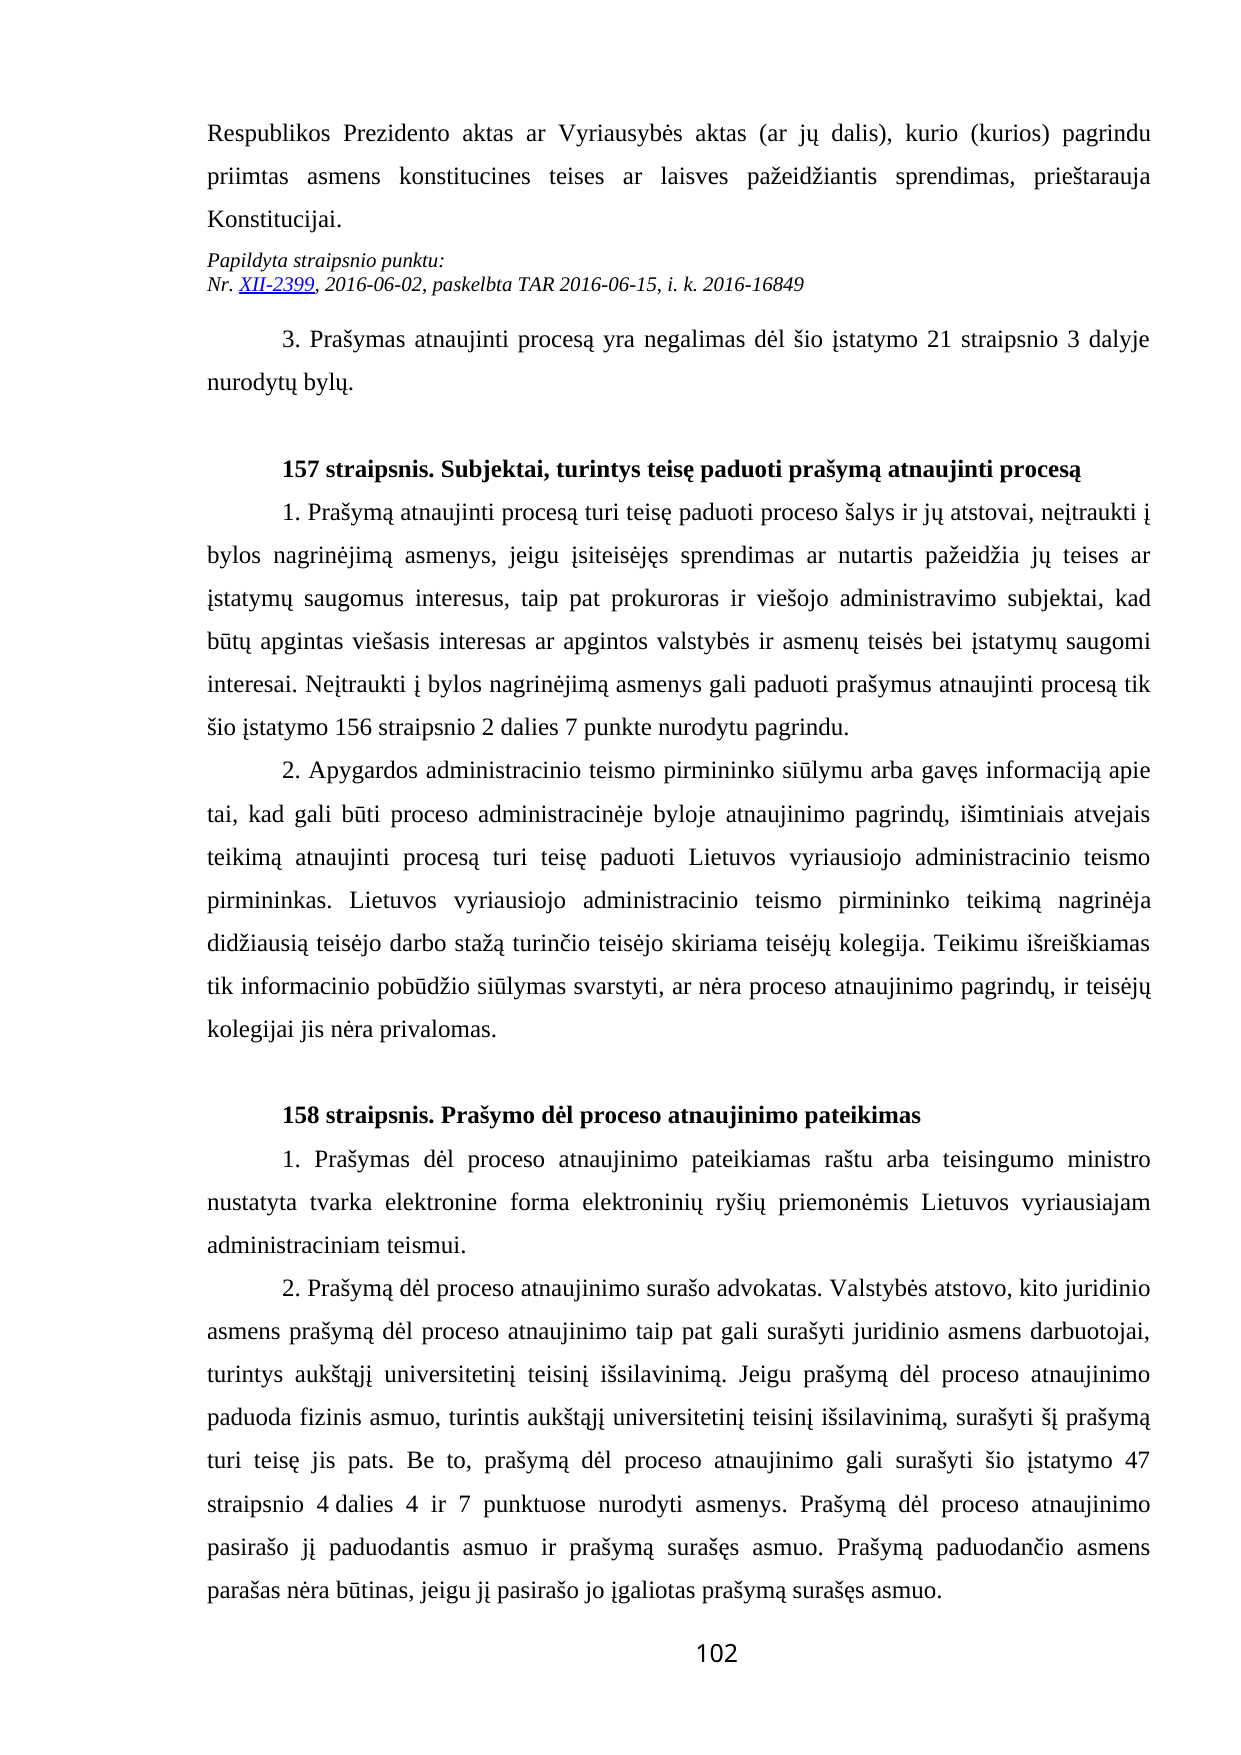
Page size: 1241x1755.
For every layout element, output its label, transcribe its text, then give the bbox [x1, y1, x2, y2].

text Nr. XII-2399, 2016-06-02, paskelbta TAR 2016-06-15, i. k. 2016-16849 [207, 272, 1152, 296]
text Respublikos Prezidento aktas ar Vyriausybės aktas (ar jų dalis), kurio (kurios) pagrindu priimtas asmens konstitucines teises ar laisves pažeidžiantis sprendimas, prieštarauja Konstitucijai. [207, 118, 1152, 233]
text 157 straipsnis. Subjektai, turintys teisę paduoti prašymą atnaujinti procesą [207, 454, 1152, 482]
text 1. Prašymas dėl proceso atnaujinimo pateikiamas raštu arba teisingumo ministro nustatyta tvarka elektronine forma elektroninių ryšių priemonėmis Lietuvos vyriausiajam administraciniam teismui. [207, 1144, 1152, 1259]
text Papildyta straipsnio punktu: [207, 247, 1152, 272]
text 158 straipsnis. Prašymo dėl proceso atnaujinimo pateikimas [207, 1101, 1152, 1129]
text 3. Prašymas atnaujinti procesą yra negalimas dėl šio įstatymo 21 straipsnio 3 dalyje nurodytų bylų. [207, 324, 1152, 396]
text 1. Prašymą atnaujinti procesą turi teisę paduoti proceso šalys ir jų atstovai, neįtraukti į bylos nagrinėjimą asmenys, jeigu įsiteisėjęs sprendimas ar nutartis pažeidžia jų teises ar įstatymų saugomus interesus, taip pat prokuroras ir viešojo administravimo subjektai, kad būtų apgintas viešasis interesas ar apgintos valstybės ir asmenų teisės bei įstatymų saugomi interesai. Neįtraukti į bylos nagrinėjimą asmenys gali paduoti prašymus atnaujinti procesą tik šio įstatymo 156 straipsnio 2 dalies 7 punkte nurodytu pagrindu. [207, 497, 1152, 741]
text 2. Prašymą dėl proceso atnaujinimo surašo advokatas. Valstybės atstovo, kito juridinio asmens prašymą dėl proceso atnaujinimo taip pat gali surašyti juridinio asmens darbuotojai, turintys aukštąjį universitetinį teisinį išsilavinimą. Jeigu prašymą dėl proceso atnaujinimo paduoda fizinis asmuo, turintis aukštąjį universitetinį teisinį išsilavinimą, surašyti šį prašymą turi teisę jis pats. Be to, prašymą dėl proceso atnaujinimo gali surašyti šio įstatymo 47 straipsnio 4 dalies 4 ir 7 punktuose nurodyti asmenys. Prašymą dėl proceso atnaujinimo pasirašo jį paduodantis asmuo ir prašymą surašęs asmuo. Prašymą paduodančio asmens parašas nėra būtinas, jeigu jį pasirašo jo įgaliotas prašymą surašęs asmuo. [207, 1273, 1152, 1604]
text 2. Apygardos administracinio teismo pirmininko siūlymu arba gavęs informaciją apie tai, kad gali būti proceso administracinėje byloje atnaujinimo pagrindų, išimtiniais atvejais teikimą atnaujinti procesą turi teisę paduoti Lietuvos vyriausiojo administracinio teismo pirmininkas. Lietuvos vyriausiojo administracinio teismo pirmininko teikimą nagrinėja didžiausią teisėjo darbo stažą turinčio teisėjo skiriama teisėjų kolegija. Teikimu išreiškiamas tik informacinio pobūdžio siūlymas svarstyti, ar nėra proceso atnaujinimo pagrindų, ir teisėjų kolegijai jis nėra privalomas. [207, 756, 1152, 1043]
